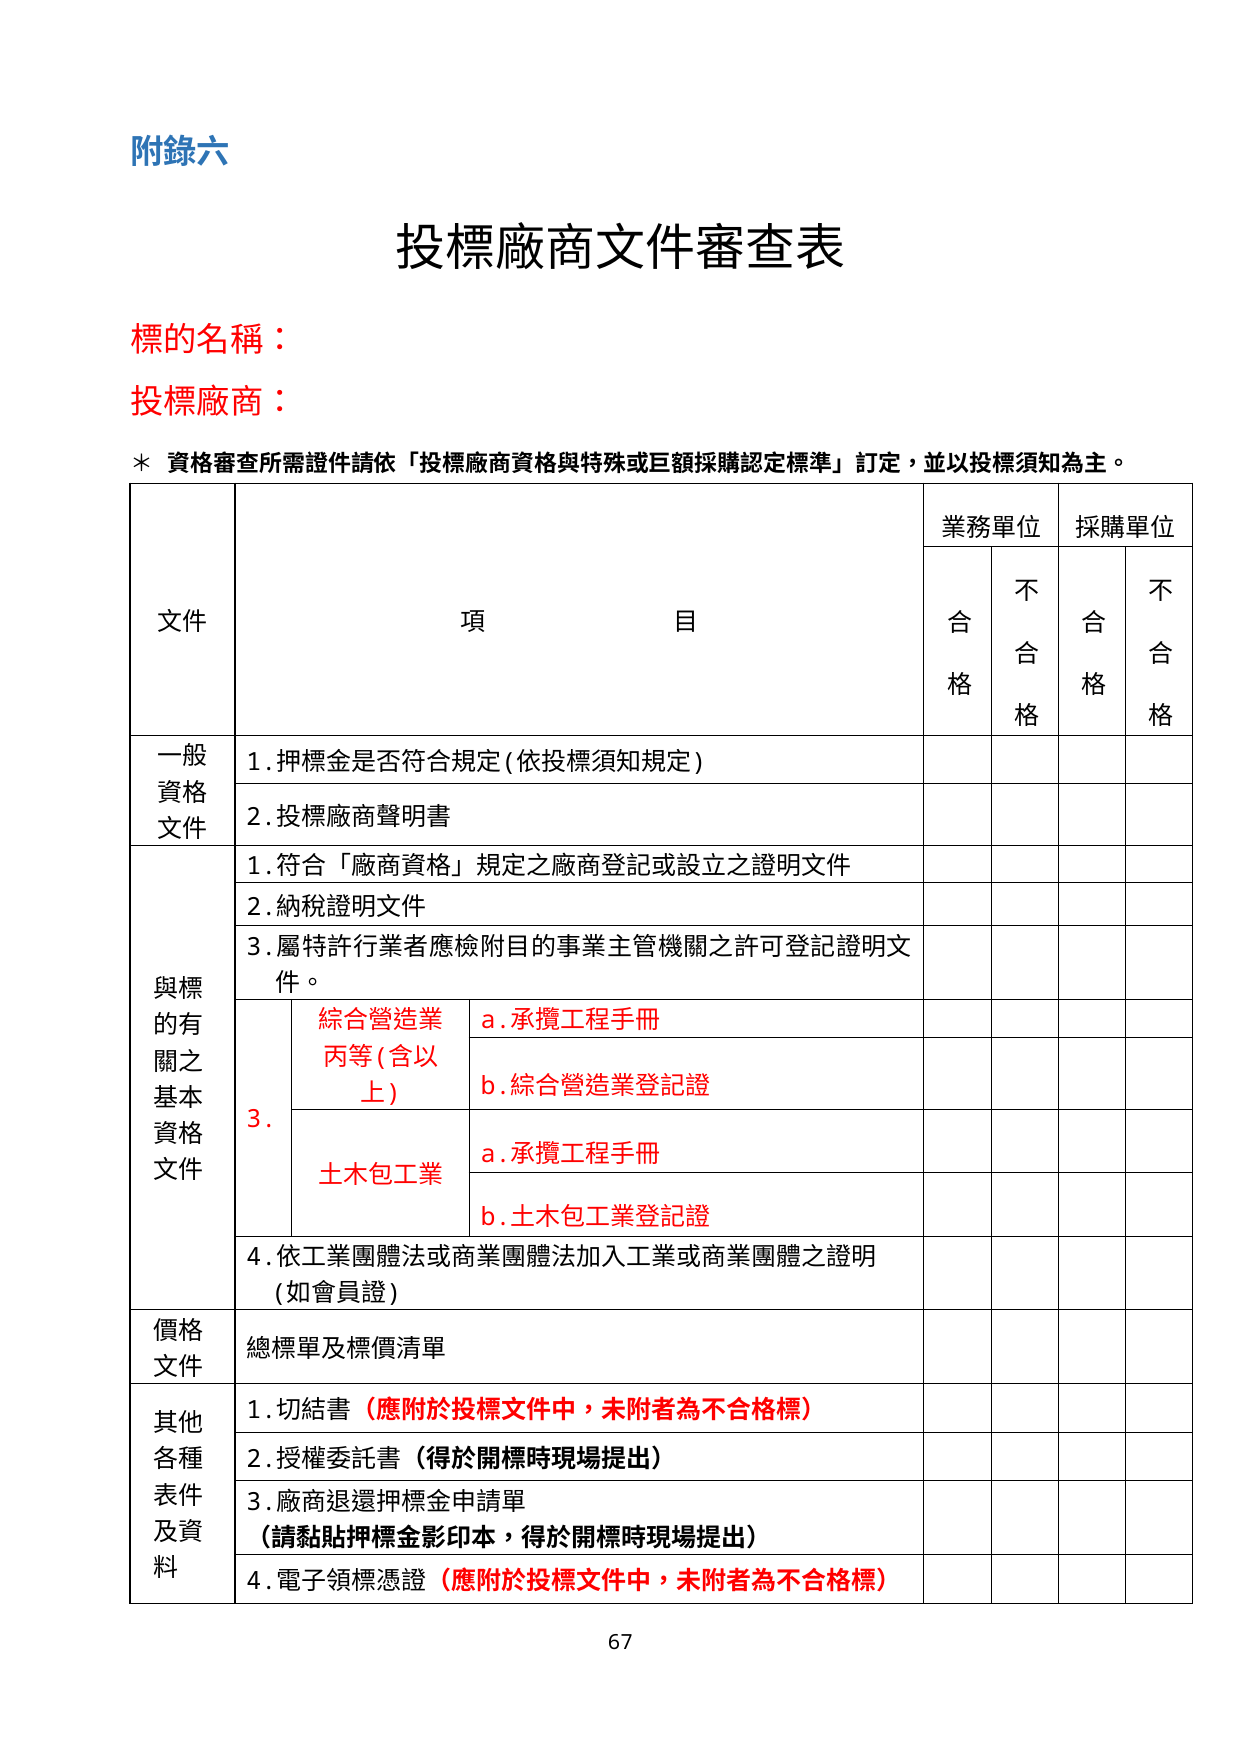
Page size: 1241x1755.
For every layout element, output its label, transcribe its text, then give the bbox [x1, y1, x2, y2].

table_cell 3. [236, 1000, 291, 1236]
text 投標廠商文件審查表 [130, 170, 1110, 295]
table_cell [992, 1555, 1058, 1603]
table_cell [1059, 1038, 1125, 1108]
table_cell [992, 1000, 1058, 1037]
table_cell [1126, 1110, 1192, 1172]
table_cell [924, 1384, 991, 1432]
table_cell [924, 1173, 991, 1236]
table_cell [924, 1000, 991, 1037]
table_cell [992, 736, 1058, 783]
table_cell 1.符合「廠商資格」規定之廠商登記或設立之證明文件 [236, 846, 923, 882]
table_cell [1126, 1237, 1192, 1309]
table_cell [1059, 736, 1125, 783]
table_cell [1059, 1237, 1125, 1309]
table_cell [924, 1481, 991, 1554]
table_cell 1.押標金是否符合規定(依投標須知規定) [236, 736, 923, 783]
table_cell [1126, 926, 1192, 999]
table_cell 4.依工業團體法或商業團體法加入工業或商業團體之證明 (如會員證) [236, 1237, 923, 1309]
table_cell [992, 1384, 1058, 1432]
table_header 項 目 [236, 484, 923, 735]
table_cell [992, 784, 1058, 844]
text 投標廠商： [130, 358, 1110, 420]
table_cell 4.電子領標憑證（應附於投標文件中，未附者為不合格標） [236, 1555, 923, 1603]
table_cell [1126, 1384, 1192, 1432]
table_header 業務單位 [924, 484, 1058, 546]
table_header 文件 [131, 484, 234, 735]
table_cell [1126, 883, 1192, 925]
table_cell [924, 926, 991, 999]
table_cell [1126, 1433, 1192, 1480]
table_cell [1059, 1481, 1125, 1554]
table_cell [992, 1237, 1058, 1309]
text 標的名稱： [130, 295, 1110, 358]
table_cell [924, 1237, 991, 1309]
table_cell [992, 1433, 1058, 1480]
table_cell [992, 1481, 1058, 1554]
table_cell [924, 1310, 991, 1383]
table_cell 2.納稅證明文件 [236, 883, 923, 925]
table_cell [1059, 1555, 1125, 1603]
table_cell 2.授權委託書（得於開標時現場提出） [236, 1433, 923, 1480]
table_cell 3.屬特許行業者應檢附目的事業主管機關之許可登記證明文件。 [236, 926, 923, 999]
table_cell [1126, 1173, 1192, 1236]
table_cell [1059, 1384, 1125, 1432]
table_cell [924, 883, 991, 925]
table_cell [1059, 846, 1125, 882]
table_header 採購單位 [1059, 484, 1192, 546]
table_cell 3.廠商退還押標金申請單 （請黏貼押標金影印本，得於開標時現場提出） [236, 1481, 923, 1554]
table_cell [1059, 883, 1125, 925]
table_cell [1126, 846, 1192, 882]
table_cell [992, 846, 1058, 882]
table_cell [924, 736, 991, 783]
table_cell [1126, 736, 1192, 783]
table_cell 總標單及標價清單 [236, 1310, 923, 1383]
table_cell [1059, 1000, 1125, 1037]
table_cell 合格 [924, 547, 991, 735]
table_cell [924, 784, 991, 844]
table_cell 綜合營造業 丙等(含以上) [292, 1000, 469, 1108]
table_cell [1059, 1173, 1125, 1236]
table_cell [1059, 784, 1125, 844]
table_cell [924, 1110, 991, 1172]
table_cell [924, 846, 991, 882]
table_cell [1059, 1310, 1125, 1383]
table_cell b.土木包工業登記證 [470, 1173, 923, 1236]
table_cell [992, 1038, 1058, 1108]
table_cell [992, 926, 1058, 999]
table_cell 1.切結書（應附於投標文件中，未附者為不合格標） [236, 1384, 923, 1432]
table_cell [924, 1433, 991, 1480]
table_cell [924, 1038, 991, 1108]
table_cell [1126, 1310, 1192, 1383]
table_cell 與標的有關之基本資格文件 [131, 846, 234, 1309]
table_cell [1126, 1038, 1192, 1108]
table_cell 價格文件 [131, 1310, 234, 1383]
table_cell [1059, 1433, 1125, 1480]
table_cell 不合格 [992, 547, 1058, 735]
table_cell 土木包工業 [292, 1110, 469, 1236]
table_cell [1126, 1555, 1192, 1603]
text 附錄六 [130, 108, 1110, 170]
table_cell [1126, 1000, 1192, 1037]
table_cell a.承攬工程手冊 [470, 1110, 923, 1172]
table_cell [992, 1310, 1058, 1383]
table_cell 2.投標廠商聲明書 [236, 784, 923, 844]
table_cell [1126, 1481, 1192, 1554]
table_cell a.承攬工程手冊 [470, 1000, 923, 1037]
table_cell [992, 1110, 1058, 1172]
table_cell [1059, 926, 1125, 999]
table_cell [992, 1173, 1058, 1236]
table_cell [992, 883, 1058, 925]
table_cell [1059, 1110, 1125, 1172]
table_cell 不合格 [1126, 547, 1192, 735]
table_cell [1126, 784, 1192, 844]
table_cell 一般資格文件 [131, 736, 234, 844]
table_cell [924, 1555, 991, 1603]
list 資格審查所需證件請依「投標廠商資格與特殊或巨額採購認定標準」訂定，並以投標須知為主。 [130, 420, 1110, 483]
table_cell 合格 [1059, 547, 1125, 735]
table_cell b.綜合營造業登記證 [470, 1038, 923, 1108]
table_cell 其他各種表件及資料 [131, 1384, 234, 1603]
